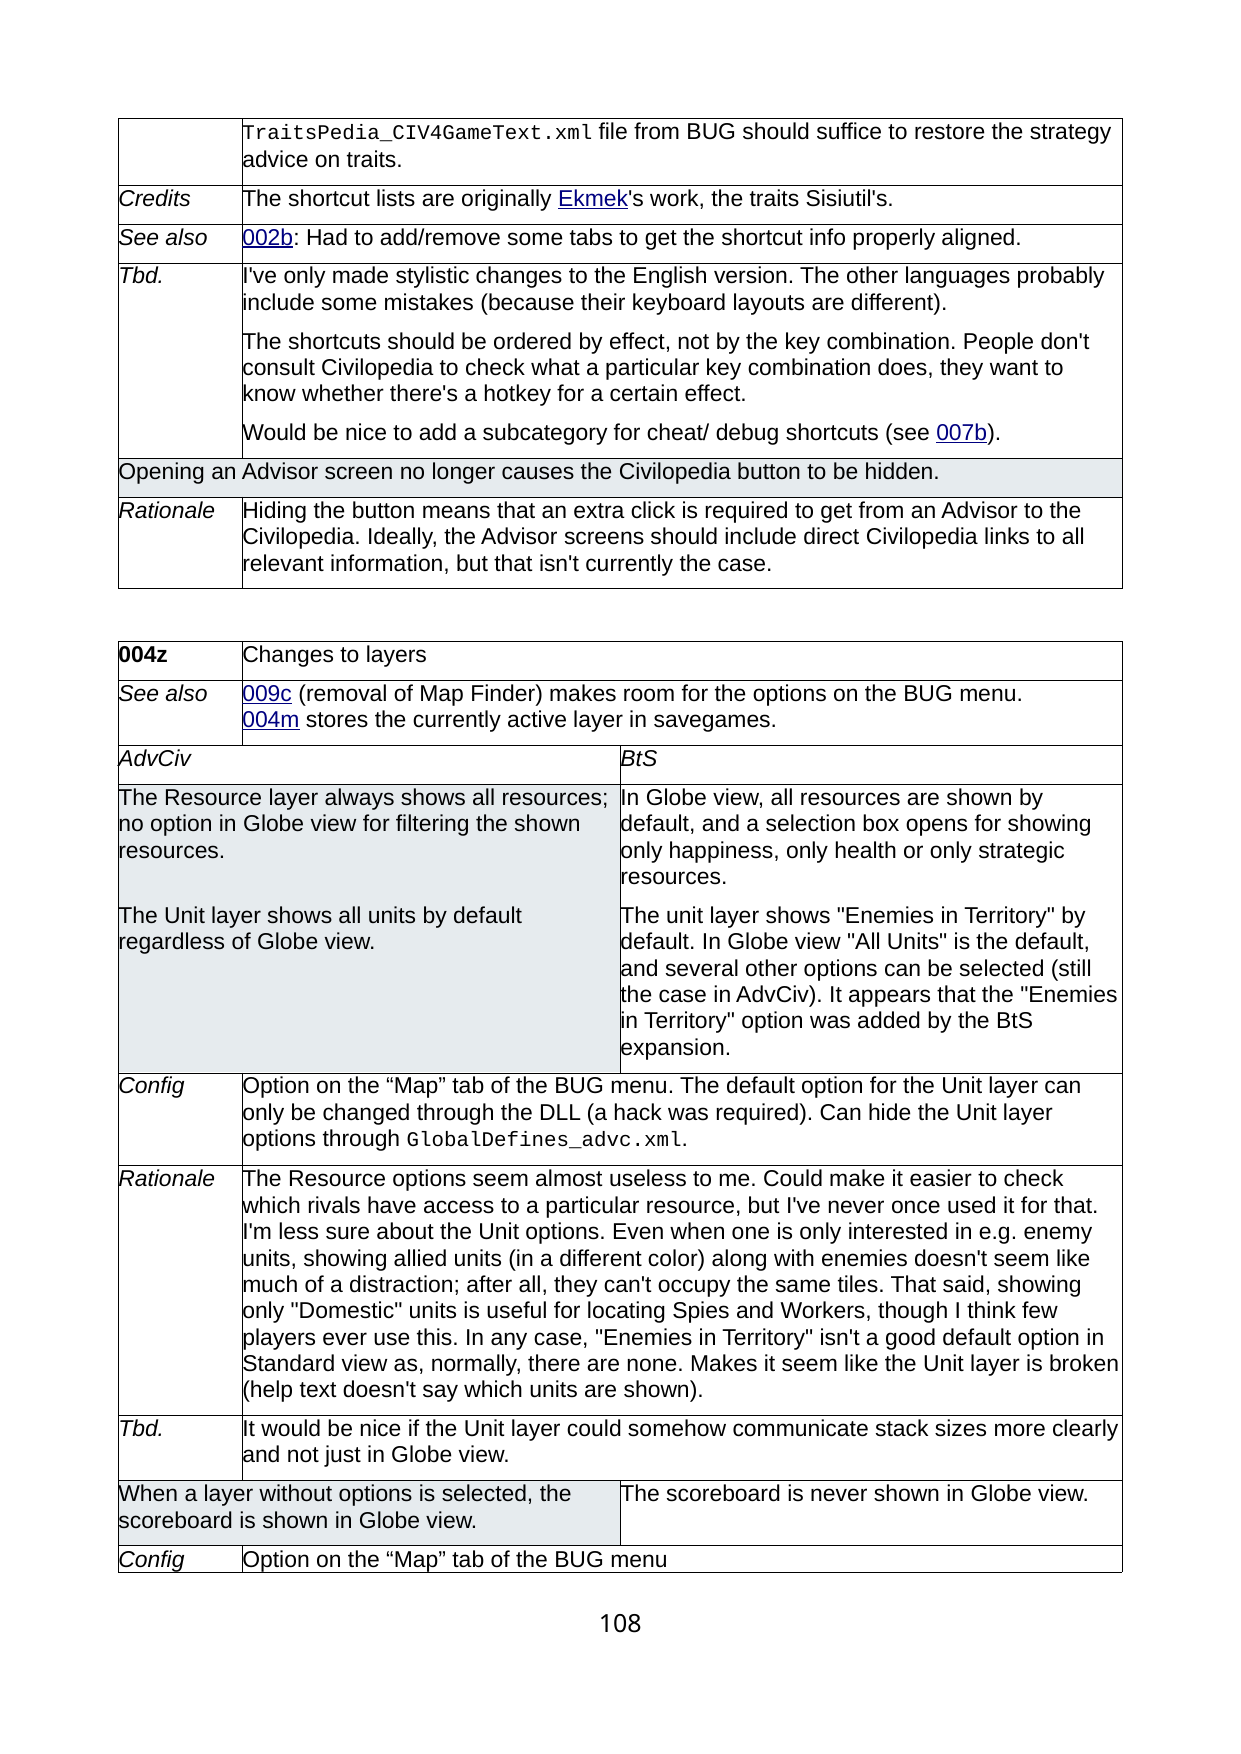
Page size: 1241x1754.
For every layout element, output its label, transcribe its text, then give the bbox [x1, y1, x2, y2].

table_cell The scoreboard is never shown in Globe view. [621, 1481, 1122, 1545]
table_cell I've only made stylistic changes to the English version. The other languages probably include some mistakes (because their keyboard layouts are different). The shortcuts should be ordered by effect, not by the key combination. People don't consult Civilopedia to check what a particular key combination does, they want to know whether there's a hotkey for a certain effect. Would be nice to add a subcategory for cheat/ debug shortcuts (see 007b). [243, 264, 1122, 458]
table_cell 002b: Had to add/remove some tabs to get the shortcut info properly aligned. [243, 225, 1122, 262]
table_cell Option on the “Map” tab of the BUG menu [243, 1546, 1122, 1572]
table_cell Config [119, 1074, 242, 1165]
table_header 004z [119, 642, 242, 680]
table_cell The shortcut lists are originally Ekmek's work, the traits Sisiutil's. [243, 186, 1122, 223]
table_cell Credits [119, 186, 242, 223]
table_cell When a layer without options is selected, the scoreboard is shown in Globe view. [119, 1481, 620, 1545]
table_cell AdvCiv [119, 746, 620, 784]
table_cell 009c (removal of Map Finder) makes room for the options on the BUG menu. 004m stores the currently active layer in savegames. [243, 681, 1122, 745]
table_cell Opening an Advisor screen no longer causes the Civilopedia button to be hidden. [119, 459, 1122, 497]
table_cell It would be nice if the Unit layer could somehow communicate stack sizes more clearly and not just in Globe view. [243, 1416, 1122, 1480]
table_cell In Globe view, all resources are shown by default, and a selection box opens for showing only happiness, only health or only strategic resources. The unit layer shows "Enemies in Territory" by default. In Globe view "All Units" is the default, and several other options can be selected (still the case in AdvCiv). It appears that the "Enemies in Territory" option was added by the BtS expansion. [621, 785, 1122, 1072]
table_cell TraitsPedia_CIV4GameText.xml file from BUG should suffice to restore the strategy advice on traits. [243, 119, 1122, 185]
table_cell The Resource layer always shows all resources; no option in Globe view for filtering the shown resources. The Unit layer shows all units by default regardless of Globe view. [119, 785, 620, 1072]
table_cell Rationale [119, 498, 242, 588]
table_cell See also [119, 681, 242, 745]
table_cell Hiding the button means that an extra click is required to get from an Advisor to the Civilopedia. Ideally, the Advisor screens should include direct Civilopedia links to all relevant information, but that isn't currently the case. [243, 498, 1122, 588]
table_cell Config [119, 1546, 242, 1572]
table_cell See also [119, 225, 242, 262]
table_cell Tbd. [119, 264, 242, 458]
table_cell BtS [621, 746, 1122, 784]
table_cell Rationale [119, 1166, 242, 1415]
table_header Changes to layers [243, 642, 1122, 680]
table_cell Tbd. [119, 1416, 242, 1480]
table_cell The Resource options seem almost useless to me. Could make it easier to check which rivals have access to a particular resource, but I've never once used it for that. I'm less sure about the Unit options. Even when one is only interested in e.g. enemy units, showing allied units (in a different color) along with enemies doesn't seem like much of a distraction; after all, they can't occupy the same tiles. That said, showing only "Domestic" units is useful for locating Spies and Workers, though I think few players ever use this. In any case, "Enemies in Territory" isn't a good default option in Standard view as, normally, there are none. Makes it seem like the Unit layer is broken (help text doesn't say which units are shown). [243, 1166, 1122, 1415]
table_cell Option on the “Map” tab of the BUG menu. The default option for the Unit layer can only be changed through the DLL (a hack was required). Can hide the Unit layer options through GlobalDefines_advc.xml. [243, 1074, 1122, 1165]
table_cell [119, 119, 242, 185]
